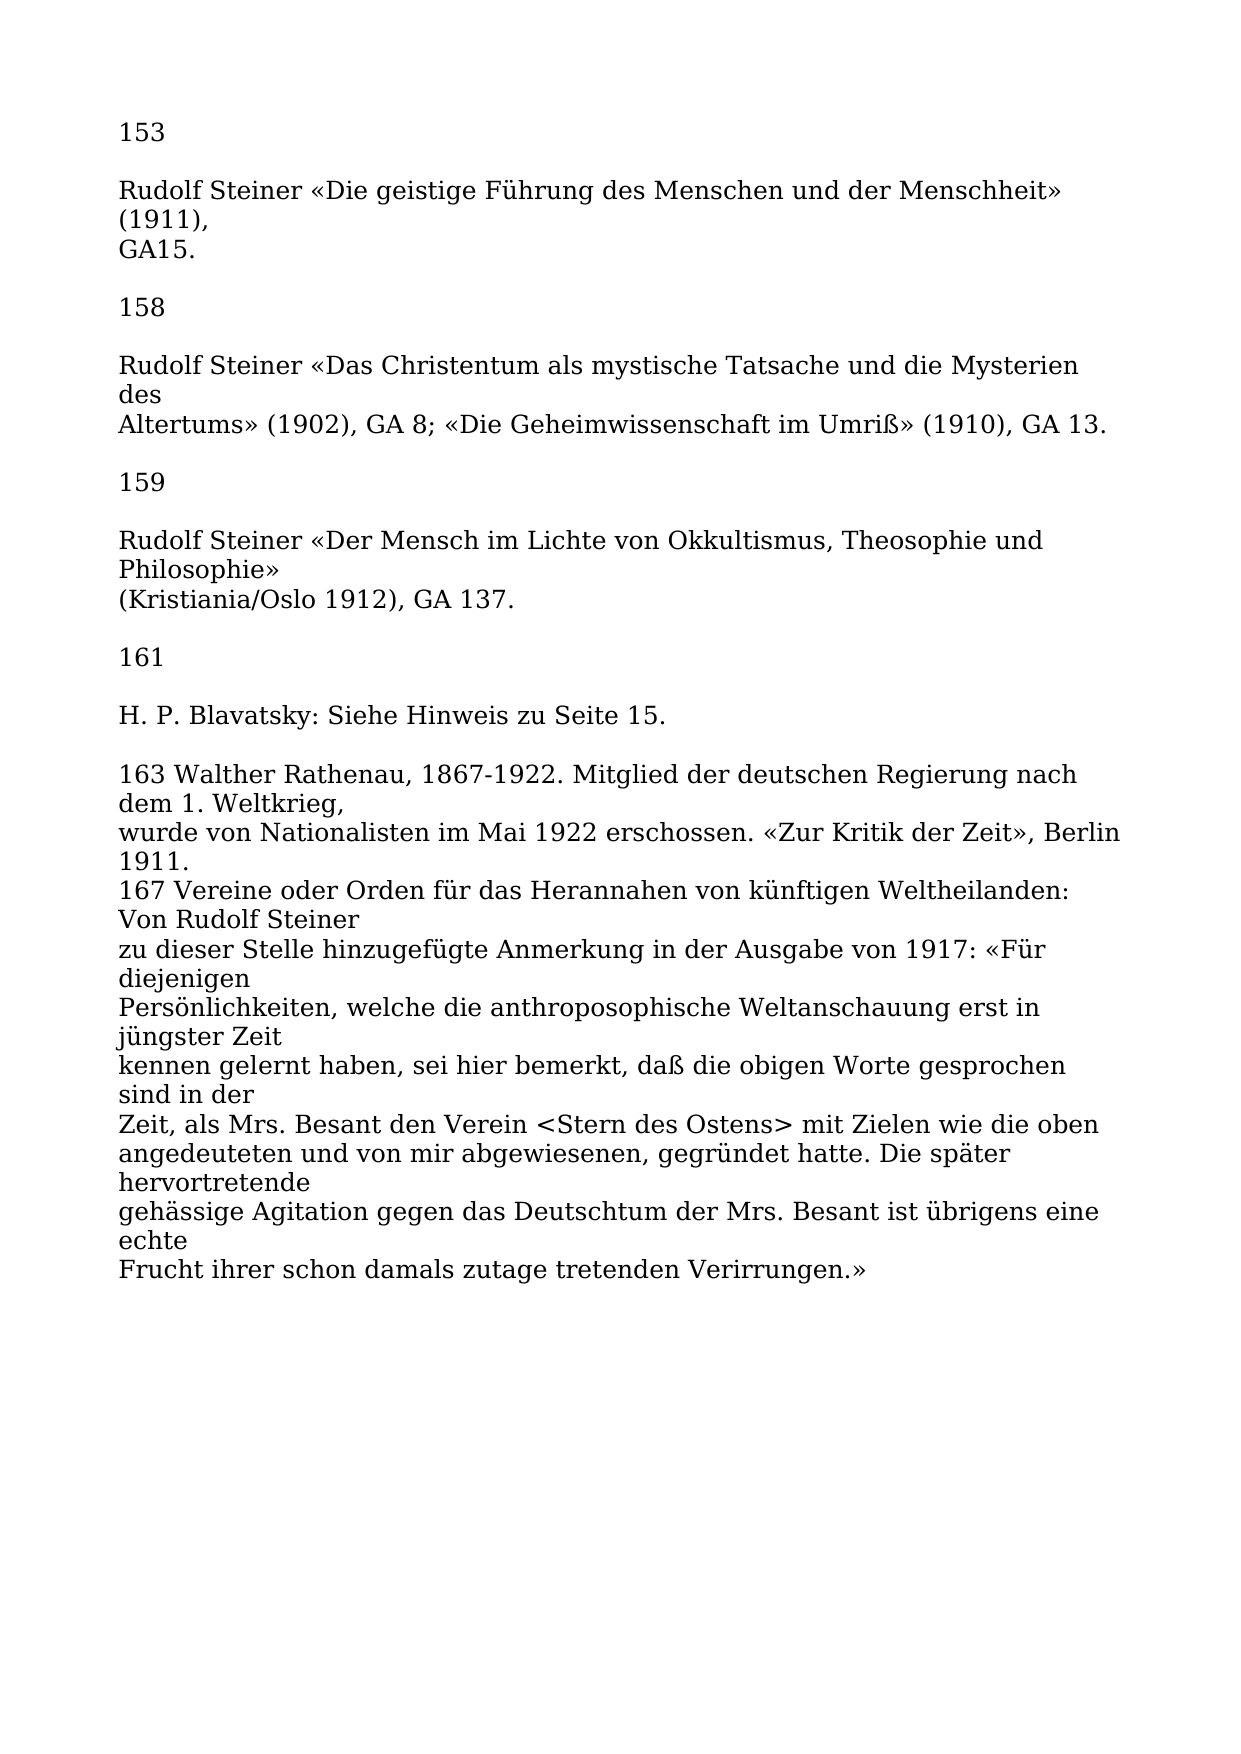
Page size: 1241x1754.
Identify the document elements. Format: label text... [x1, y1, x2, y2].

text 158 [118, 293, 1122, 322]
text Rudolf Steiner «Das Christentum als mystische Tatsache und die Mysterien des [118, 351, 1122, 410]
text 163 Walther Rathenau, 1867-1922. Mitglied der deutschen Regierung nach dem 1. Weltkrieg, [118, 760, 1122, 818]
text wurde von Nationalisten im Mai 1922 erschossen. «Zur Kritik der Zeit», Berlin 1911. [118, 818, 1122, 876]
text 161 [118, 643, 1122, 672]
text GA15. [118, 235, 1122, 264]
text angedeuteten und von mir abgewiesenen, gegründet hatte. Die später hervortretende [118, 1139, 1122, 1197]
text kennen gelernt haben, sei hier bemerkt, daß die obigen Worte gesprochen sind in der [118, 1051, 1122, 1110]
text gehässige Agitation gegen das Deutschtum der Mrs. Besant ist übrigens eine echte [118, 1197, 1122, 1256]
text 159 [118, 468, 1122, 497]
text H. P. Blavatsky: Siehe Hinweis zu Seite 15. [118, 701, 1122, 731]
text zu dieser Stelle hinzugefügte Anmerkung in der Ausgabe von 1917: «Für diejenigen [118, 935, 1122, 993]
text Altertums» (1902), GA 8; «Die Geheimwissenschaft im Umriß» (1910), GA 13. [118, 410, 1122, 439]
text Rudolf Steiner «Der Mensch im Lichte von Okkultismus, Theosophie und Philosophie» [118, 526, 1122, 585]
text (Kristiania/Oslo 1912), GA 137. [118, 585, 1122, 614]
text Frucht ihrer schon damals zutage tretenden Verirrungen.» [118, 1256, 1122, 1285]
text 153 [118, 118, 1122, 147]
text Rudolf Steiner «Die geistige Führung des Menschen und der Menschheit» (1911), [118, 176, 1122, 235]
text Zeit, als Mrs. Besant den Verein <Stern des Ostens> mit Zielen wie die oben [118, 1110, 1122, 1139]
text Persönlichkeiten, welche die anthroposophische Weltanschauung erst in jüngster Zeit [118, 993, 1122, 1051]
text 167 Vereine oder Orden für das Herannahen von künftigen Weltheilanden: Von Rudolf Steiner [118, 876, 1122, 935]
